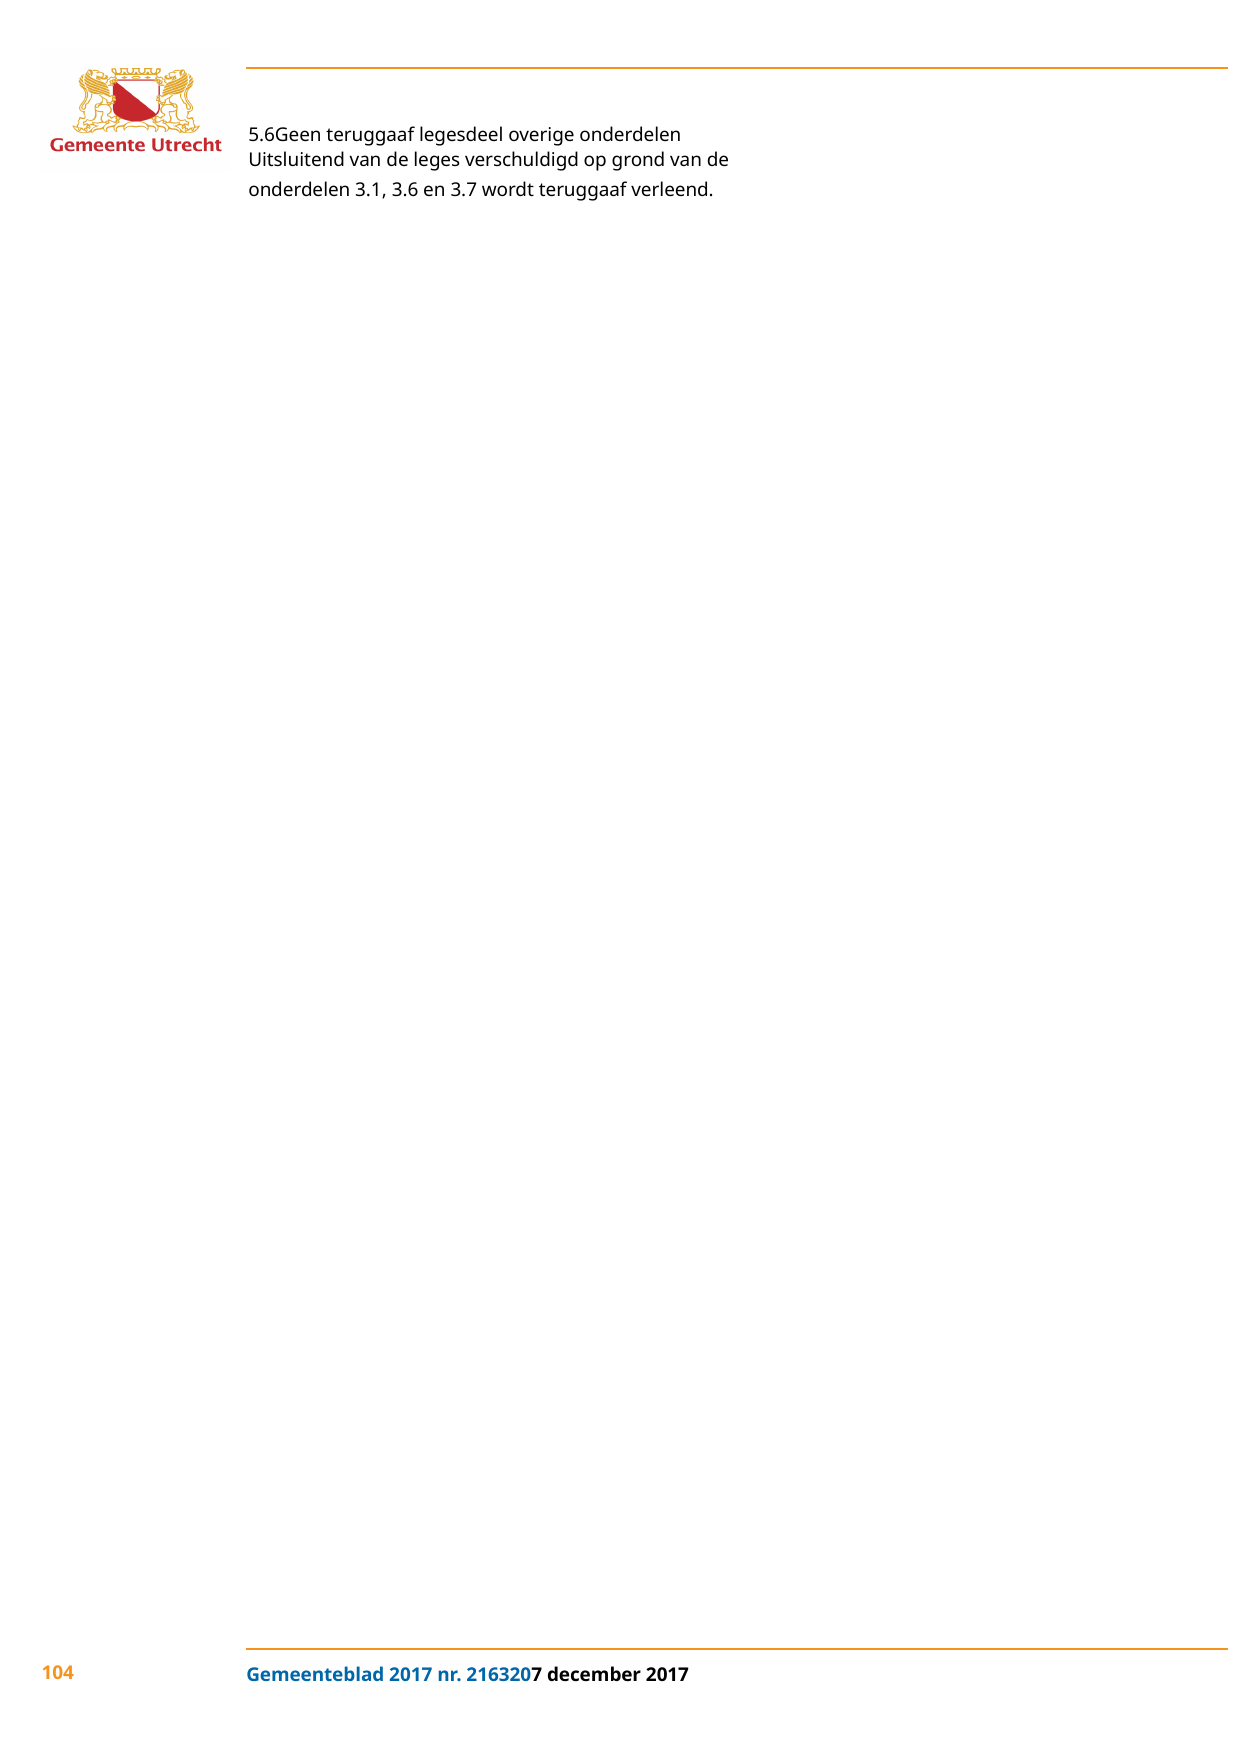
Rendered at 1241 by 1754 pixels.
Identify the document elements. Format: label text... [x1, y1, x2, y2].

table_header 5.6Geen teruggaaf legesdeel overige onderdelen [248, 121, 918, 146]
picture [41, 47, 231, 172]
table_cell [918, 146, 1152, 202]
table_cell Uitsluitend van de leges verschuldigd op grond van de onderdelen 3.1, 3.6 en 3.7 wordt teruggaaf verleend. [248, 146, 918, 202]
table_header [918, 121, 1152, 146]
